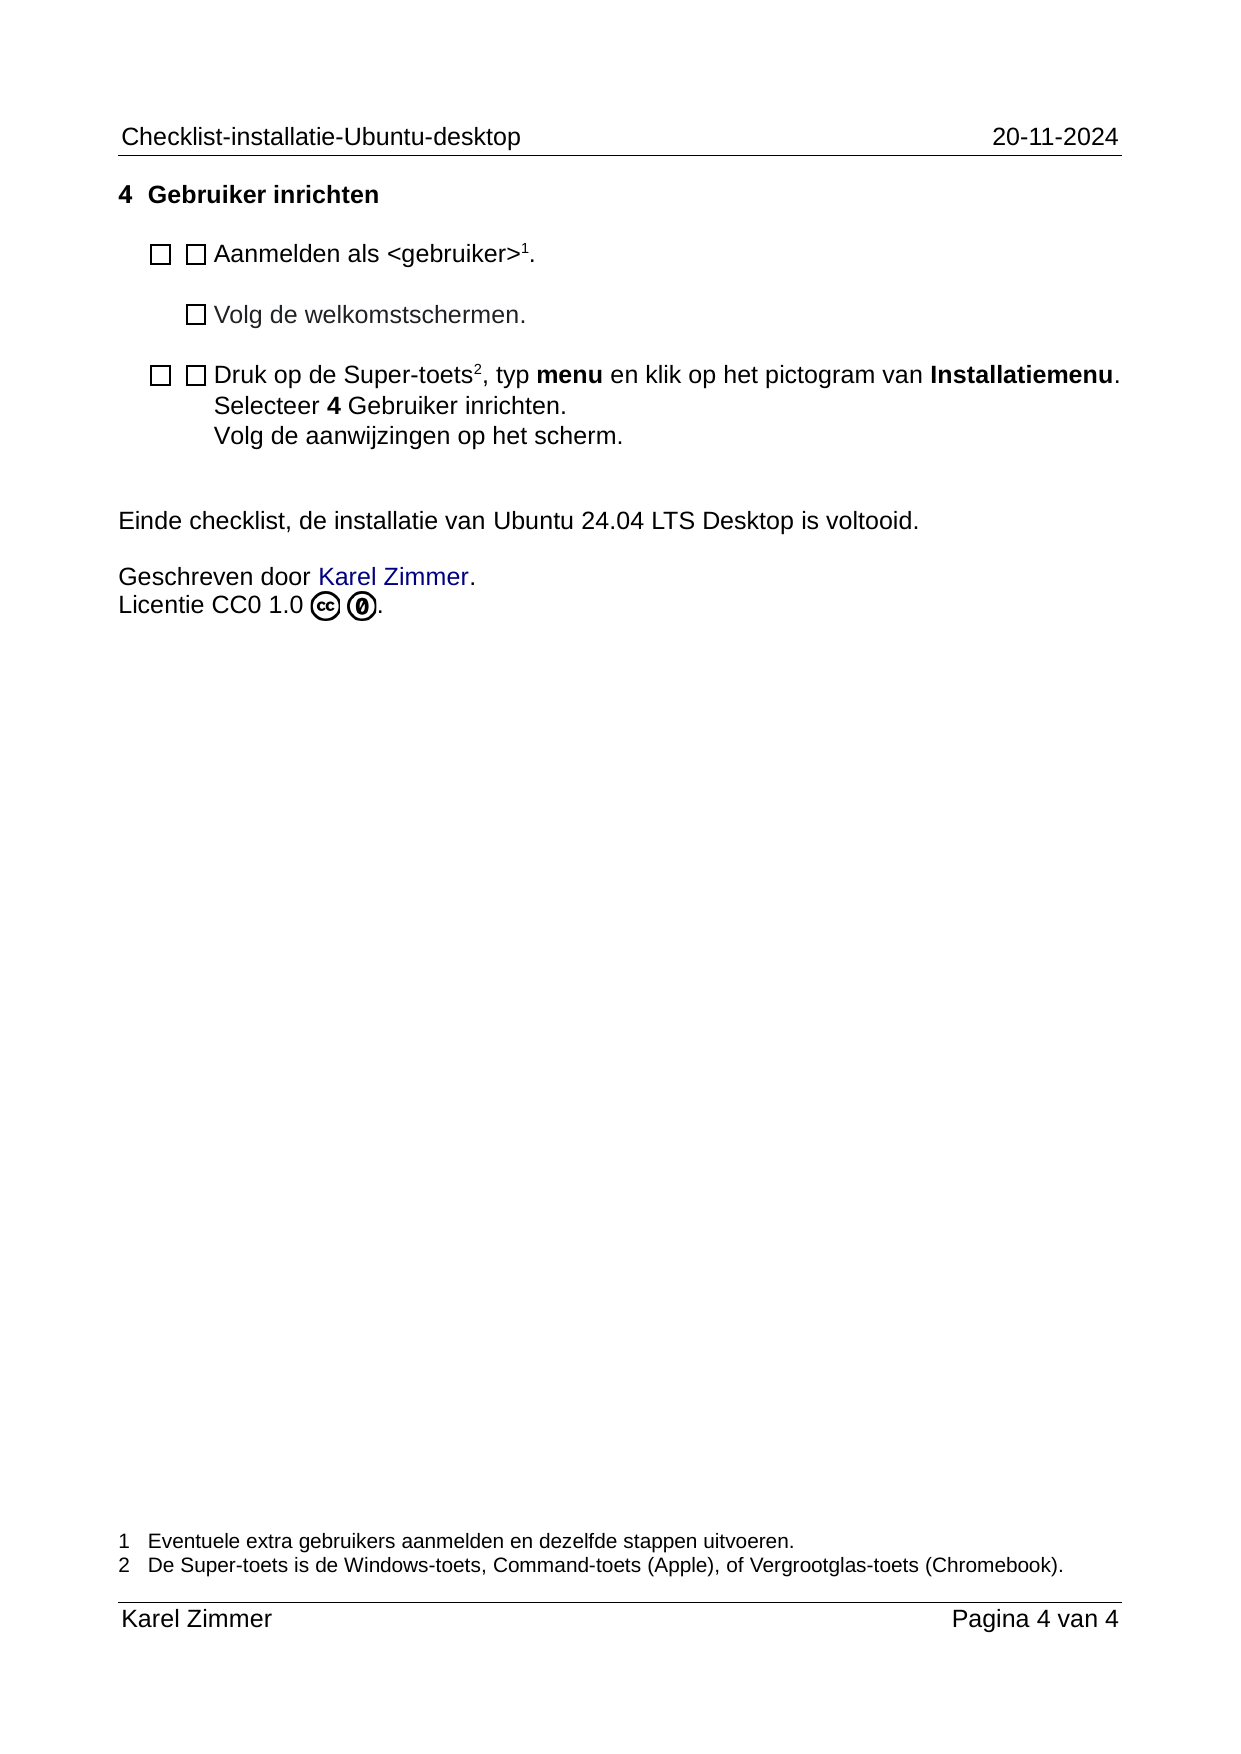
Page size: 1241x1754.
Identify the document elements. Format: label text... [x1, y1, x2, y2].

table_cell [118, 360, 142, 391]
table_cell [177, 300, 213, 330]
table_cell [142, 391, 177, 421]
list Licentie CC0 1.0 [118, 591, 310, 621]
table_cell [142, 330, 177, 360]
table_cell [142, 421, 177, 451]
table_cell [213, 330, 1122, 360]
table_cell [118, 300, 142, 330]
table_cell [177, 330, 213, 360]
picture [310, 591, 340, 621]
table_cell Selecteer 4 Gebruiker inrichten. [213, 391, 1122, 421]
list Gebruiker inrichten [118, 177, 1122, 211]
table_cell [177, 360, 213, 391]
table_cell Druk op de Super-toets, typ menu en klik op het pictogram van Installatiemenu. [213, 360, 1122, 391]
table_cell [213, 269, 1122, 300]
table_cell [142, 269, 177, 300]
table_cell [118, 330, 142, 360]
table_cell [177, 421, 213, 451]
table_header [118, 239, 142, 269]
list Geschreven door Karel Zimmer. [118, 563, 1122, 591]
text Einde checklist, de installatie van Ubuntu 24.04 LTS Desktop is voltooid. [118, 507, 1122, 535]
table_header [177, 239, 213, 269]
table_cell [142, 300, 177, 330]
list . [377, 591, 1122, 621]
table_cell Volg de aanwijzingen op het scherm. [213, 421, 1122, 451]
picture [347, 591, 377, 621]
table_cell Volg de welkomstschermen. [213, 300, 1122, 330]
table_cell [177, 269, 213, 300]
table_cell [142, 360, 177, 391]
table_cell [118, 391, 142, 421]
table_cell [118, 269, 142, 300]
table_cell [118, 421, 142, 451]
table_header Aanmelden als <gebruiker>. [213, 239, 1122, 269]
table_header [142, 239, 177, 269]
table_cell [177, 391, 213, 421]
